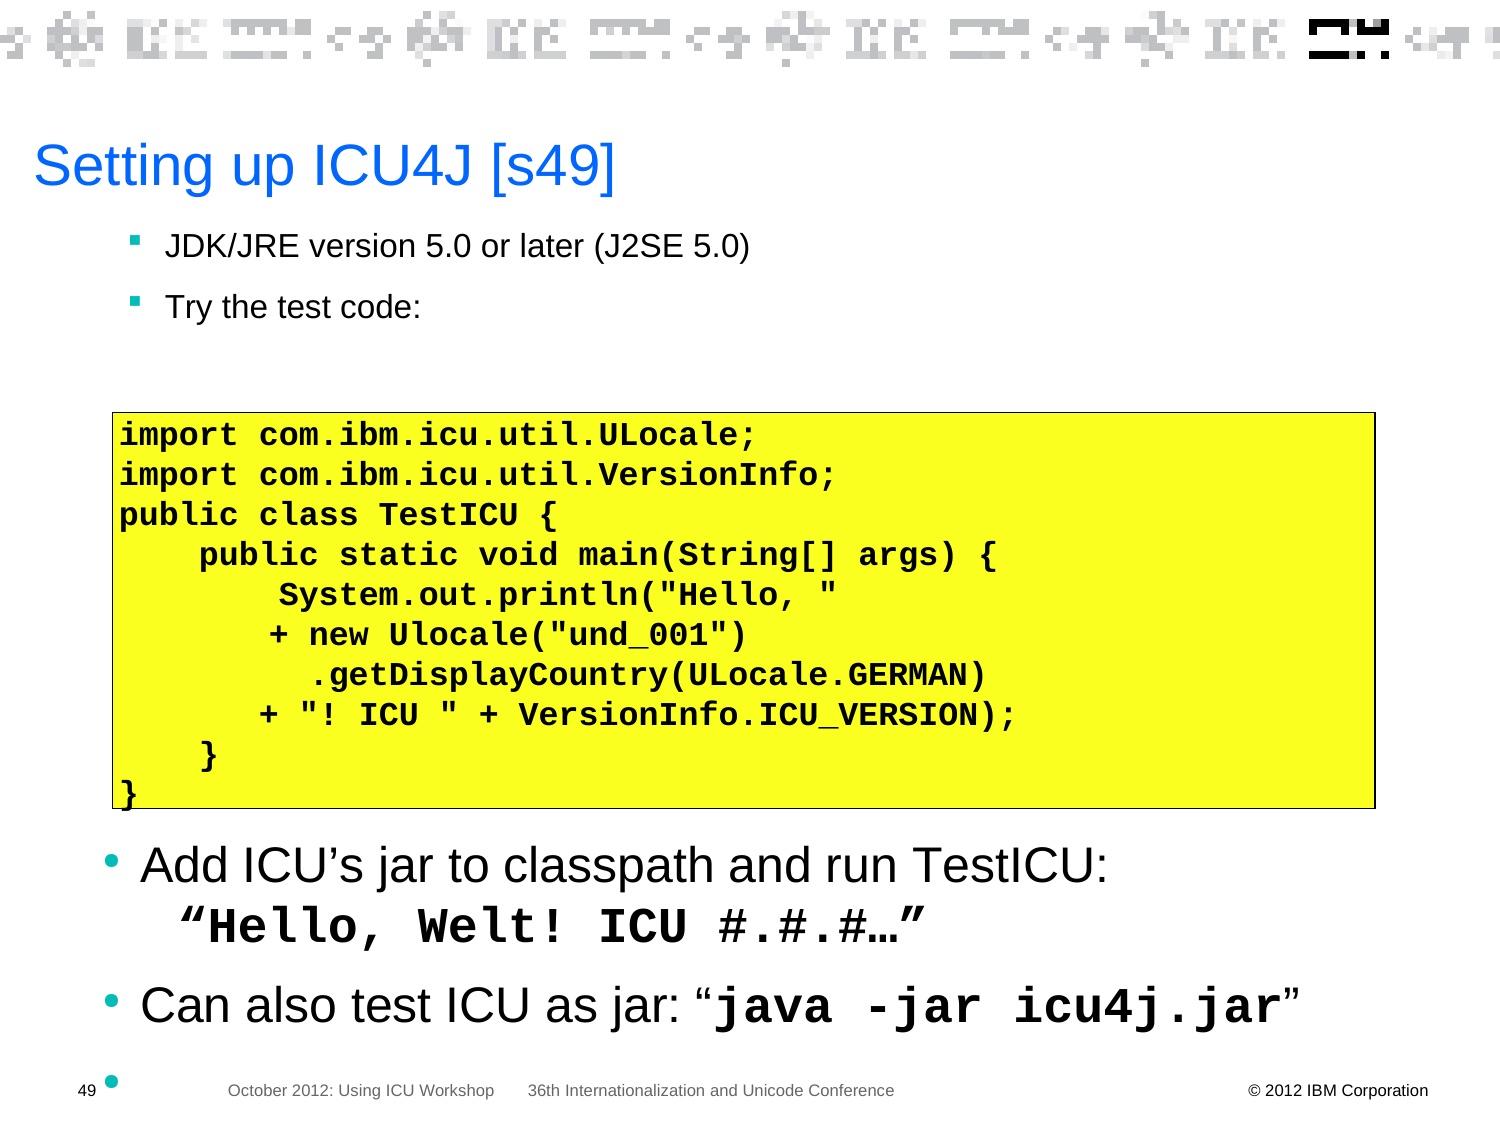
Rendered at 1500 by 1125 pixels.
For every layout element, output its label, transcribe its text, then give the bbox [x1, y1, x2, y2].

list JDK/JRE version 5.0 or later (J2SE 5.0) Try the test code: [112, 216, 1426, 526]
text_box Add ICU’s jar to classpath and run TestICU: “Hello, Welt! ICU #.#.#…” Can also test ICU as jar: “java -jar icu4j.jar” [75, 825, 1388, 1121]
title Setting up ICU4J [s49] [25, 0, 1378, 207]
picture [0, 0, 1500, 1066]
text_box import com.ibm.icu.util.ULocale; import com.ibm.icu.util.VersionInfo; public class TestICU { public static void main(String[] args) { System.out.println("Hello, " + new Ulocale("und_001") .getDisplayCountry(ULocale.GERMAN) + "! ICU " + VersionInfo.ICU_VERSION); } } [112, 412, 1375, 809]
